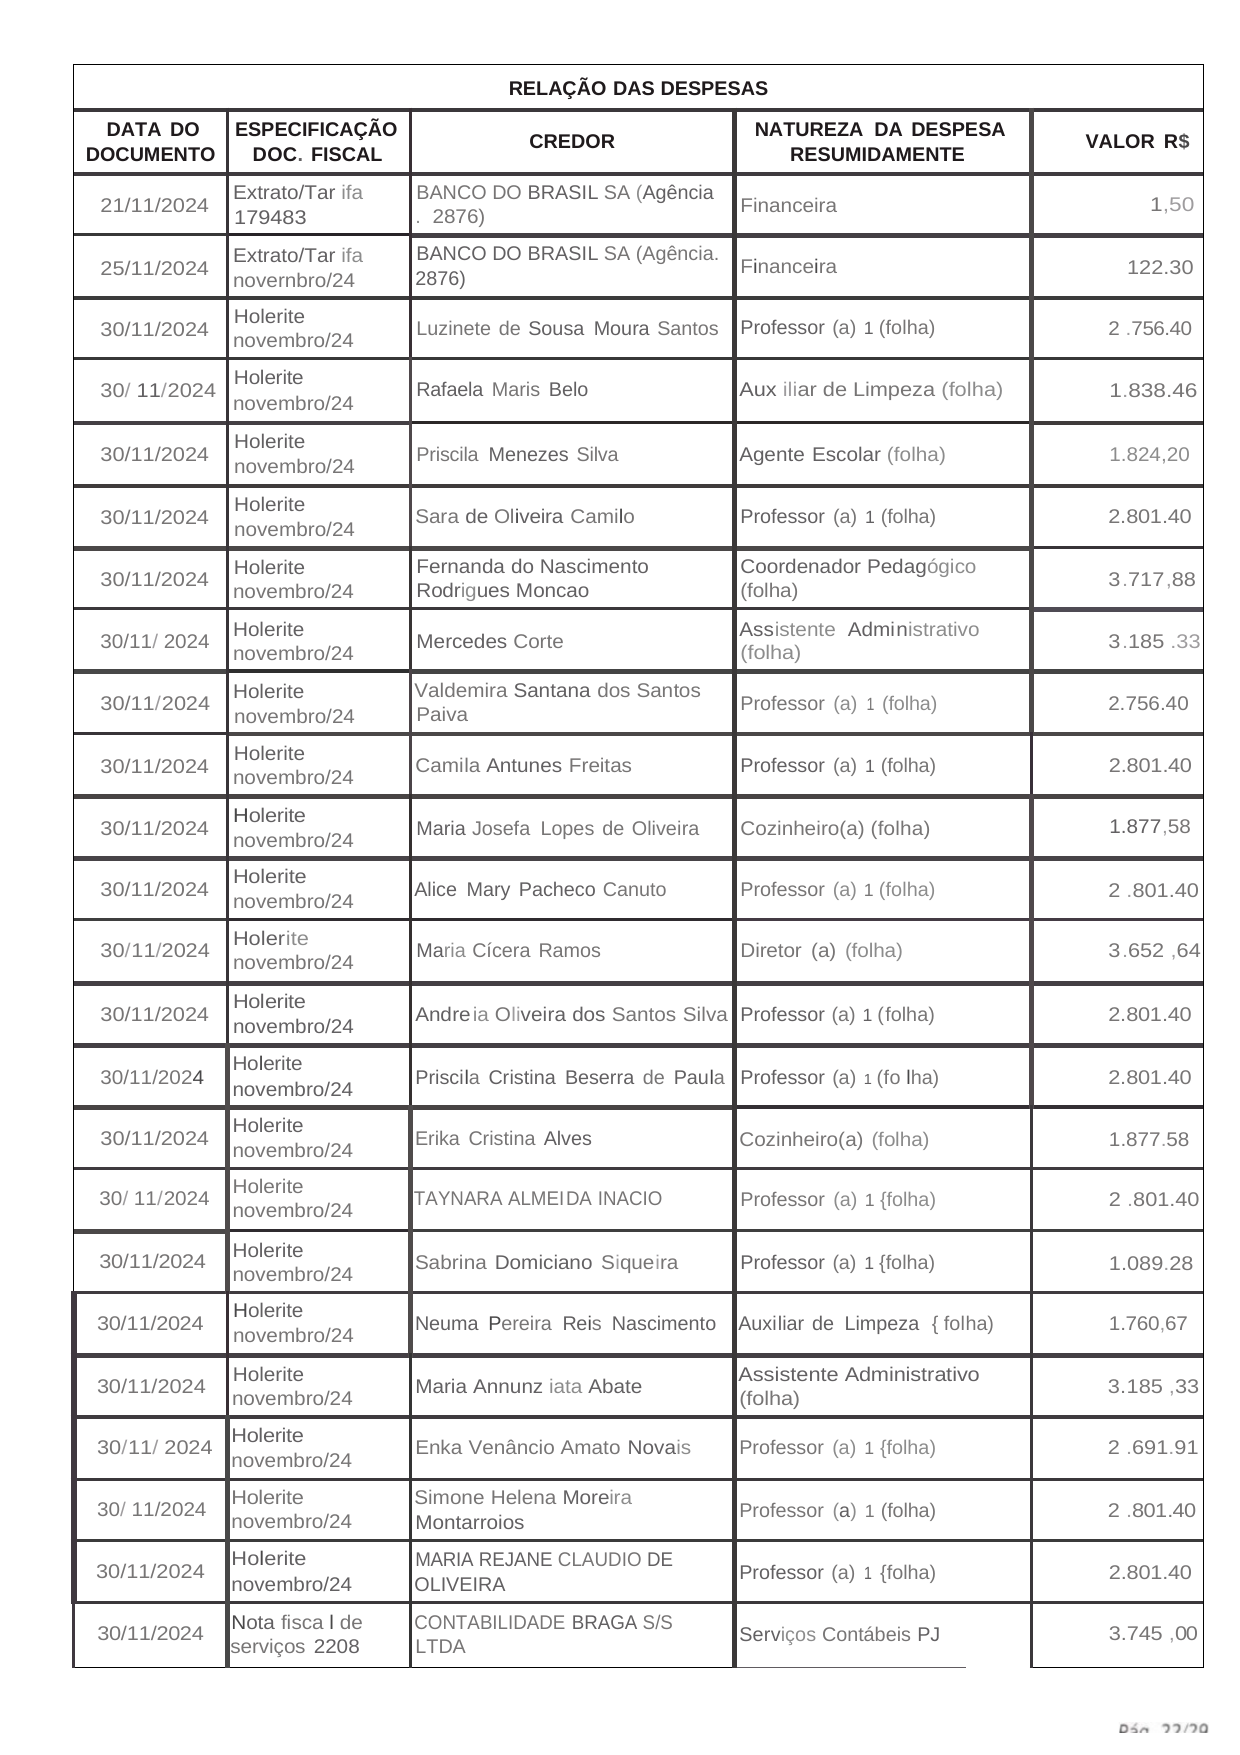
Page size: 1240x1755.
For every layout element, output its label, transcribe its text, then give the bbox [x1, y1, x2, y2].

table_cell 2 .691.91 [1033, 1419, 1203, 1478]
table_cell Professor (a) 1 (folha) [737, 1481, 1030, 1539]
table_cell 30/11/2024 [74, 488, 226, 546]
table_cell Professor (a) 1 (folha) [737, 986, 1029, 1043]
table_cell Alice Mary Pacheco Canuto [412, 861, 732, 918]
table_cell Nota fisca l de serviços 2208 [230, 1604, 409, 1667]
table_cell TAYNARA ALMEIDA INACIO [413, 1170, 732, 1229]
table_cell Financeira [737, 176, 1029, 233]
table_cell 30/11/2024 [74, 735, 226, 794]
table_cell CREDOR [412, 112, 732, 171]
table_header RELAÇÃO DAS DESPESAS [74, 65, 1203, 108]
table_cell 1.877.58 [1033, 1109, 1203, 1167]
table_cell Holerite novembro/24 [229, 736, 409, 794]
table_cell Auxiliar de Limpeza { folha) [737, 1294, 1030, 1353]
table_cell 3.745 ,00 [1033, 1604, 1203, 1667]
table_cell 30/11/2024 [74, 674, 226, 732]
table_cell Agente Escolar (folha) [737, 424, 1029, 483]
table_cell 1.877,58 [1034, 799, 1203, 856]
table_cell Priscila Cristina Beserra de Paula [412, 1048, 732, 1105]
table_cell Professor (a) 1 (folha) [737, 674, 1029, 732]
table_cell 2.801.40 [1034, 488, 1203, 546]
table_cell Holerite novembro/24 [230, 1481, 409, 1539]
table_cell Holerite novembro/24 [229, 488, 409, 546]
table_cell 30/11/ 2024 [77, 1419, 225, 1478]
table_cell Holerite novembro/24 [229, 1358, 409, 1415]
table_cell Holerite novembro/24 [229, 673, 409, 732]
table_cell 30/ 11/2024 [74, 1170, 225, 1229]
table_cell 30/11/2024 [74, 1048, 225, 1105]
table_cell Mercedes Corte [412, 610, 732, 669]
table_cell Professor (a) 1 {folha) [737, 1542, 1030, 1601]
table_cell 3.717,88 [1034, 549, 1203, 607]
table_cell Holerite novembro/24 [229, 360, 409, 421]
table_cell CONTABILIDADE BRAGA S/S LTDA [412, 1604, 732, 1667]
table_cell 30/ 11/2024 [74, 360, 226, 421]
table_cell Sara de Oliveira Camilo [412, 488, 732, 546]
table_cell Aux iliar de Limpeza (folha) [737, 360, 1029, 421]
table_cell 1.760,67 [1033, 1294, 1203, 1353]
table_cell 30/11/2024 [77, 1294, 226, 1353]
table_cell 30/11/2024 [74, 551, 226, 607]
table_cell 30/11/2024 [74, 861, 226, 918]
table_cell Holerite novembro/24 [230, 1170, 408, 1229]
table_cell Professor (a) 1 (folha) [737, 736, 1030, 794]
table_cell NATUREZA DA DESPESA RESUMIDAMENTE [737, 112, 1029, 171]
table_cell 30/11/2024 [74, 425, 226, 483]
table_cell 122.30 [1034, 238, 1203, 296]
table_cell Serviços Contábeis PJ [737, 1604, 966, 1667]
table_cell 2.801.40 [1033, 1542, 1203, 1601]
table_cell Professor (a) 1 (fo lha) [737, 1048, 1029, 1105]
table_cell [966, 1604, 1030, 1667]
table_cell MARIA REJANE CLAUDIO DE OLIVEIRA [412, 1542, 732, 1601]
table_cell Maria Annunz iata Abate [412, 1358, 732, 1415]
table_cell 3.185 .33 [1034, 612, 1203, 669]
table_cell Professor (a) 1 (folha) [737, 488, 1029, 546]
table_cell Diretor (a) (folha) [737, 921, 1029, 981]
table_cell Holerite novembro/24 [230, 1232, 408, 1291]
table_cell Maria Josefa Lopes de Oliveira [412, 799, 732, 856]
table_cell Professor (a) 1 (folha) [737, 300, 1029, 357]
table_cell Neuma Pereira Reis Nascimento [413, 1294, 732, 1353]
table_cell Professor (a) 1 {folha) [737, 1232, 1030, 1291]
table_cell 2 .801.40 [1033, 1170, 1203, 1229]
table_cell Sabrina Domiciano Siqueira [413, 1232, 732, 1291]
table_cell Extrato/Tar ifa novernbro/24 [229, 236, 409, 296]
table_cell DATA DO DOCUMENTO [74, 112, 226, 171]
table_cell 30/11/2024 [77, 1542, 225, 1601]
table_cell Valdemira Santana dos Santos Paiva [412, 674, 732, 732]
table_cell ESPECIFICAÇÃO DOC. FISCAL [229, 112, 409, 171]
table_cell Priscila Menezes Silva [412, 424, 732, 483]
table_cell 2.801.40 [1034, 1048, 1203, 1105]
table_cell 21/11/2024 [74, 176, 226, 233]
table_cell Fernanda do Nascimento Rodrigues Moncao [412, 551, 732, 607]
table_cell 3.652 ,64 [1034, 921, 1203, 981]
table_cell Extrato/Tar ifa 179483 [229, 176, 409, 233]
table_cell Holerite novembro/24 [230, 1542, 409, 1601]
table_cell Maria Cícera Ramos [412, 921, 732, 981]
table_cell BANCO DO BRASIL SA (Agência . 2876) [412, 176, 732, 233]
table_cell Rafaela Maris Belo [412, 360, 732, 421]
table_cell 2.756.40 [1034, 674, 1203, 732]
table_cell Holerite novembro/24 [229, 610, 409, 669]
table_cell Holerite novembro/24 [229, 425, 409, 483]
table_cell Holerite novembro/24 [229, 1294, 408, 1353]
table_cell BANCO DO BRASIL SA (Agência. 2876) [412, 238, 732, 296]
table_cell 1.838.46 [1034, 360, 1203, 421]
table_cell Holerite novembro/24 [230, 1419, 409, 1478]
table_cell Holerite novembro/24 [229, 921, 409, 981]
table_cell 2.801.40 [1033, 736, 1203, 794]
table_cell Enka Venâncio Amato Novais [412, 1419, 732, 1478]
table_cell Luzinete de Sousa Moura Santos [412, 300, 732, 357]
table_cell Coordenador Pedagógico (folha) [737, 551, 1029, 607]
table_cell Assistente Administrativo (folha) [737, 610, 1029, 669]
table_cell 30/11/ 2024 [74, 610, 226, 669]
table_cell 2 .801.40 [1033, 1481, 1203, 1539]
table_cell 30/ 11/2024 [77, 1481, 225, 1539]
table_cell 30/11/2024 [74, 921, 226, 981]
table_cell Holerite novembro/24 [229, 986, 409, 1043]
table_cell Holerite novembro/24 [230, 1048, 409, 1105]
table_cell Cozinheiro(a) (folha) [737, 799, 1029, 856]
table_cell 30/11/2024 [74, 986, 226, 1043]
table_cell Simone Helena Moreira Montarroios [412, 1481, 732, 1539]
table_cell 1.824,20 [1034, 425, 1203, 483]
table_cell 30/11/2024 [74, 799, 226, 856]
table_cell 1,50 [1034, 176, 1203, 233]
table_cell 30/11/2024 [74, 1234, 225, 1291]
table_cell Camila Antunes Freitas [412, 736, 732, 794]
table_cell Cozinheiro(a) (folha) [737, 1109, 1030, 1167]
table_cell 2 .756.40 [1034, 300, 1203, 357]
table_cell 30/11/2024 [74, 1110, 225, 1167]
table_cell Professor (a) 1 {folha) [737, 1419, 1030, 1478]
table_cell Assistente Administrativo (folha) [737, 1358, 1030, 1415]
table_cell Holerite novembro/24 [230, 1110, 408, 1167]
table_cell Professor (a) 1 {folha) [737, 1170, 1030, 1229]
table_cell 30/11/2024 [77, 1358, 226, 1415]
table_cell 30/11/2024 [75, 1604, 225, 1667]
table_cell 2.801.40 [1034, 986, 1203, 1043]
table_cell VALOR R$ [1034, 112, 1203, 171]
table_cell 1.089.28 [1033, 1232, 1203, 1291]
table_cell Holerite novembro/24 [229, 551, 409, 607]
table_cell Holerite novembro/24 [229, 300, 409, 357]
table_cell Holerite novembro/24 [229, 799, 409, 856]
table_cell Andreia Oliveira dos Santos Silva [412, 986, 732, 1043]
table_cell Financeira [737, 238, 1029, 296]
table_cell 25/11/2024 [74, 236, 226, 296]
table_cell 2 .801.40 [1034, 861, 1203, 918]
table_cell 3.185 ,33 [1033, 1358, 1203, 1415]
table_cell Holerite novembro/24 [229, 861, 409, 918]
table_cell 30/11/2024 [74, 300, 226, 357]
table_cell Professor (a) 1 (folha) [737, 861, 1029, 918]
table_cell Erika Cristina Alves [413, 1110, 732, 1167]
